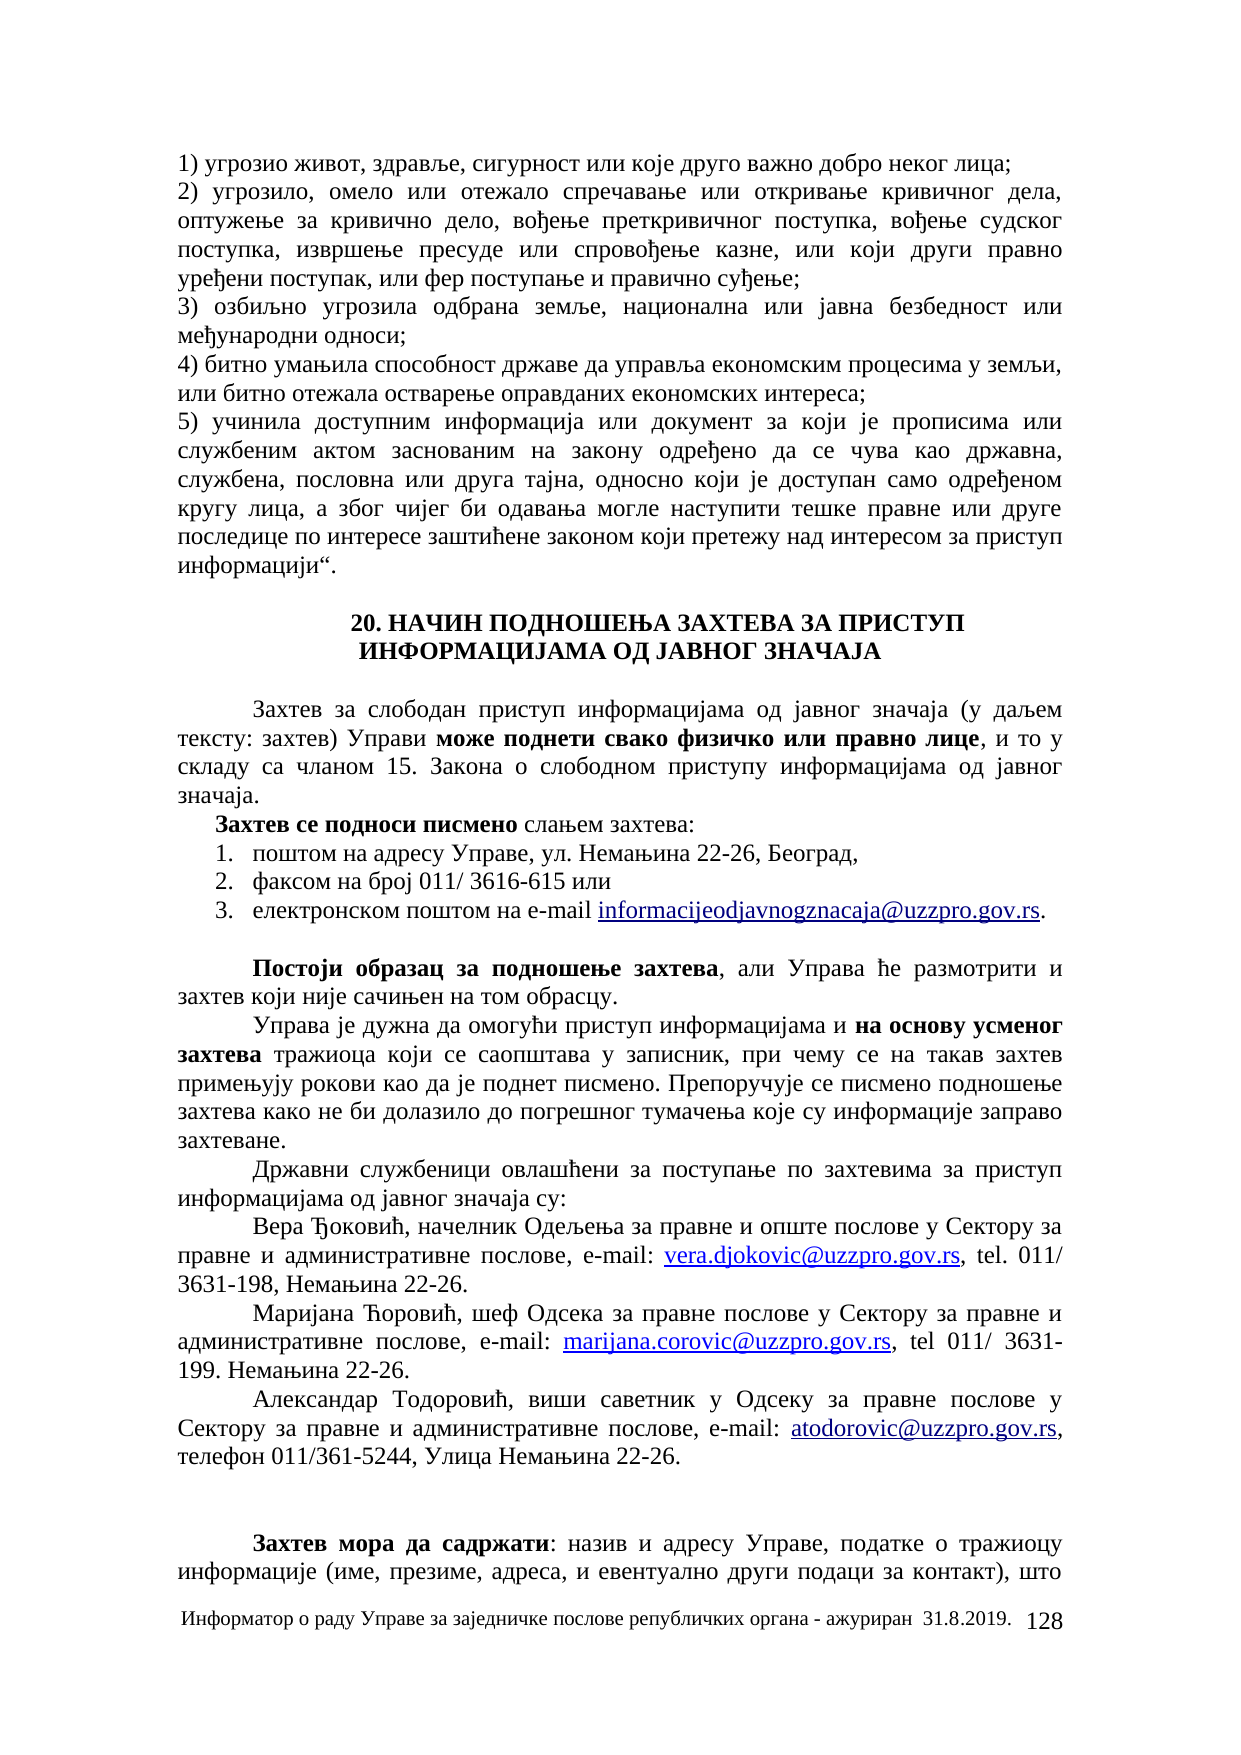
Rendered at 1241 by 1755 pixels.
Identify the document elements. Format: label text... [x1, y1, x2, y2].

list електронском поштом на e-mail informacijeodjavnogznacaja@uzzpro.gov.rs. [215, 895, 1063, 924]
text Постоји образац за подношење захтева, али Управа ће размотрити и захтев који није сачињен на том обрасцу. [177, 953, 1063, 1010]
list поштом на адресу Управе, ул. Немањина 22-26, Београд, [215, 838, 1063, 866]
text 2) угрозило, омело или отежало спречавање или откривање кривичног дела, оптужење за кривично дело, вођење преткривичног поступка, вођење судског поступка, извршење пресуде или спровођење казне, или који други правно уређени поступак, или фер поступање и правично суђење; [177, 176, 1063, 291]
text 3) озбиљно угрозила одбрана земље, национална или јавна безбедност или међународни односи; [177, 291, 1063, 349]
text Маријана Ћоровић, шеф Одсека за правне послове у Сектору за правне и административне послове, e-mail: marijana.corovic@uzzpro.gov.rs, tel 011/ 3631-199. Немањина 22-26. [177, 1298, 1063, 1384]
text 1) угрозио живот, здравље, сигурност или које друго важно добро неког лица; [177, 148, 1063, 176]
text Државни службеници овлашћени за поступање по захтевима за приступ информацијама од јавног значаја су: [177, 1154, 1063, 1211]
text Захтев се подноси писмено слањем захтева: [177, 809, 1063, 838]
text 5) учинила доступним информација или документ за који је прописима или службеним актом заснованим на закону одређено да се чува као државна, службена, пословна или друга тајна, односно који је доступан само одређеном кругу лица, а због чијег би одавања могле наступити тешке правне или друге последице по интересе заштићене законом који претежу над интересом за приступ информацији“. [177, 406, 1063, 579]
text 4) битно умањила способност државе да управља економским процесима у земљи, или битно отежала остварење оправданих економских интереса; [177, 349, 1063, 406]
text Захтев мора да садржати: назив и адресу Управе, податке о тражиоцу информације (име, презиме, адреса, и евентуално други подаци за контакт), што [177, 1528, 1063, 1585]
text 20. НАЧИН ПОДНОШЕЊА ЗАХТЕВА ЗА ПРИСТУП ИНФОРМАЦИЈАМА ОД ЈАВНОГ ЗНАЧАЈА [177, 608, 1063, 665]
list факсом на број 011/ 3616-615 или [215, 866, 1063, 895]
text Захтев за слободан приступ информацијама од јавног значаја (у даљем тексту: захтев) Управи може поднети свако физичко или правно лице, и то у складу са чланом 15. Закона о слободном приступу информацијама од јавног значаја. [177, 694, 1063, 809]
text Александар Тодоровић, виши саветник у Одсеку за правне послове у Сектору за правне и административне послове, e-mail: atodorovic@uzzpro.gov.rs, телефон 011/361-5244, Улица Немањина 22-26. [177, 1384, 1063, 1470]
text Вера Ђоковић, начелник Одељења за правне и опште послове у Сектору за правне и административне послове, e-mail: vera.djokovic@uzzpro.gov.rs, tel. 011/ 3631-198, Немањина 22-26. [177, 1211, 1063, 1298]
text Управа је дужна да омогући приступ информацијама и на основу усменог захтева тражиоца који се саопштава у записник, при чему се на такав захтев примењују рокови као да је поднет писмено. Препоручује се писмено подношење захтева како не би долазило до погрешног тумачења које су информације заправо захтеване. [177, 1010, 1063, 1154]
